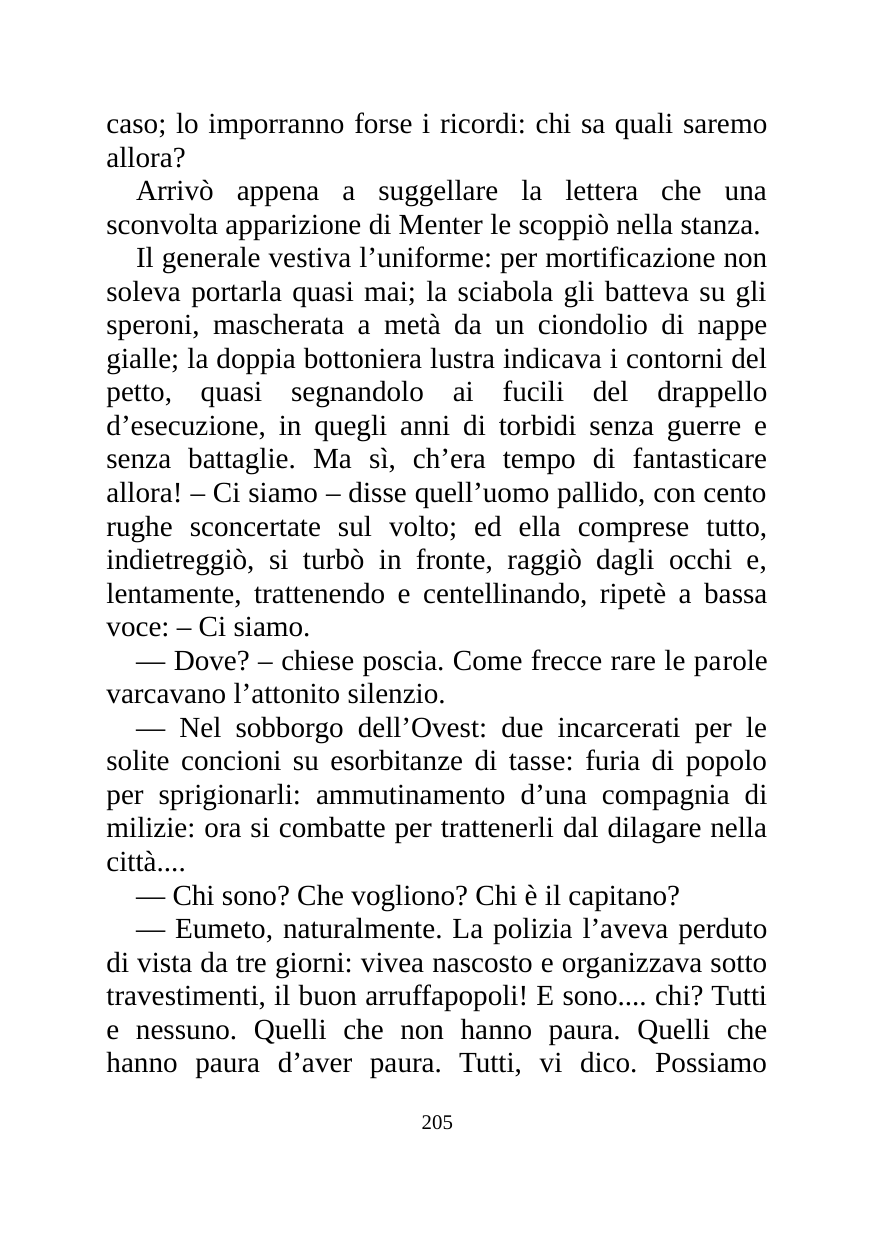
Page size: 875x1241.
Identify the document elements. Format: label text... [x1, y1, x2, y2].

text — Nel sobborgo dell’Ovest: due incarcerati per le solite concioni su esorbitanze di tasse: furia di popolo per sprigionarli: ammutinamento d’una compagnia di milizie: ora si combatte per trattenerli dal dilagare nella città.... [106, 710, 768, 878]
text caso; lo imporranno forse i ricordi: chi sa quali saremo allora? [106, 106, 768, 173]
text — Eumeto, naturalmente. La polizia l’aveva perduto di vista da tre giorni: vivea nascosto e organizzava sotto travestimenti, il buon arruffapopoli! E sono.... chi? Tutti e nessuno. Quelli che non hanno paura. Quelli che hanno paura d’aver paura. Tutti, vi dico. Possiamo [106, 911, 768, 1079]
text — Dove? – chiese poscia. Come frecce rare le parole varcavano l’attonito silenzio. [106, 643, 768, 710]
text — Chi sono? Che vogliono? Chi è il capitano? [106, 878, 768, 911]
text Arrivò appena a suggellare la lettera che una sconvolta apparizione di Menter le scoppiò nella stanza. [106, 173, 768, 240]
text Il generale vestiva l’uniforme: per mortificazione non soleva portarla quasi mai; la sciabola gli batteva su gli speroni, mascherata a metà da un ciondolio di nappe gialle; la doppia bottoniera lustra indicava i contorni del petto, quasi segnandolo ai fucili del drappello d’esecuzione, in quegli anni di torbidi senza guerre e senza battaglie. Ma sì, ch’era tempo di fantasticare allora! – Ci siamo – disse quell’uomo pallido, con cento rughe sconcertate sul volto; ed ella comprese tutto, indietreggiò, si turbò in fronte, raggiò dagli occhi e, lentamente, trattenendo e centellinando, ripetè a bassa voce: – Ci siamo. [106, 240, 768, 643]
